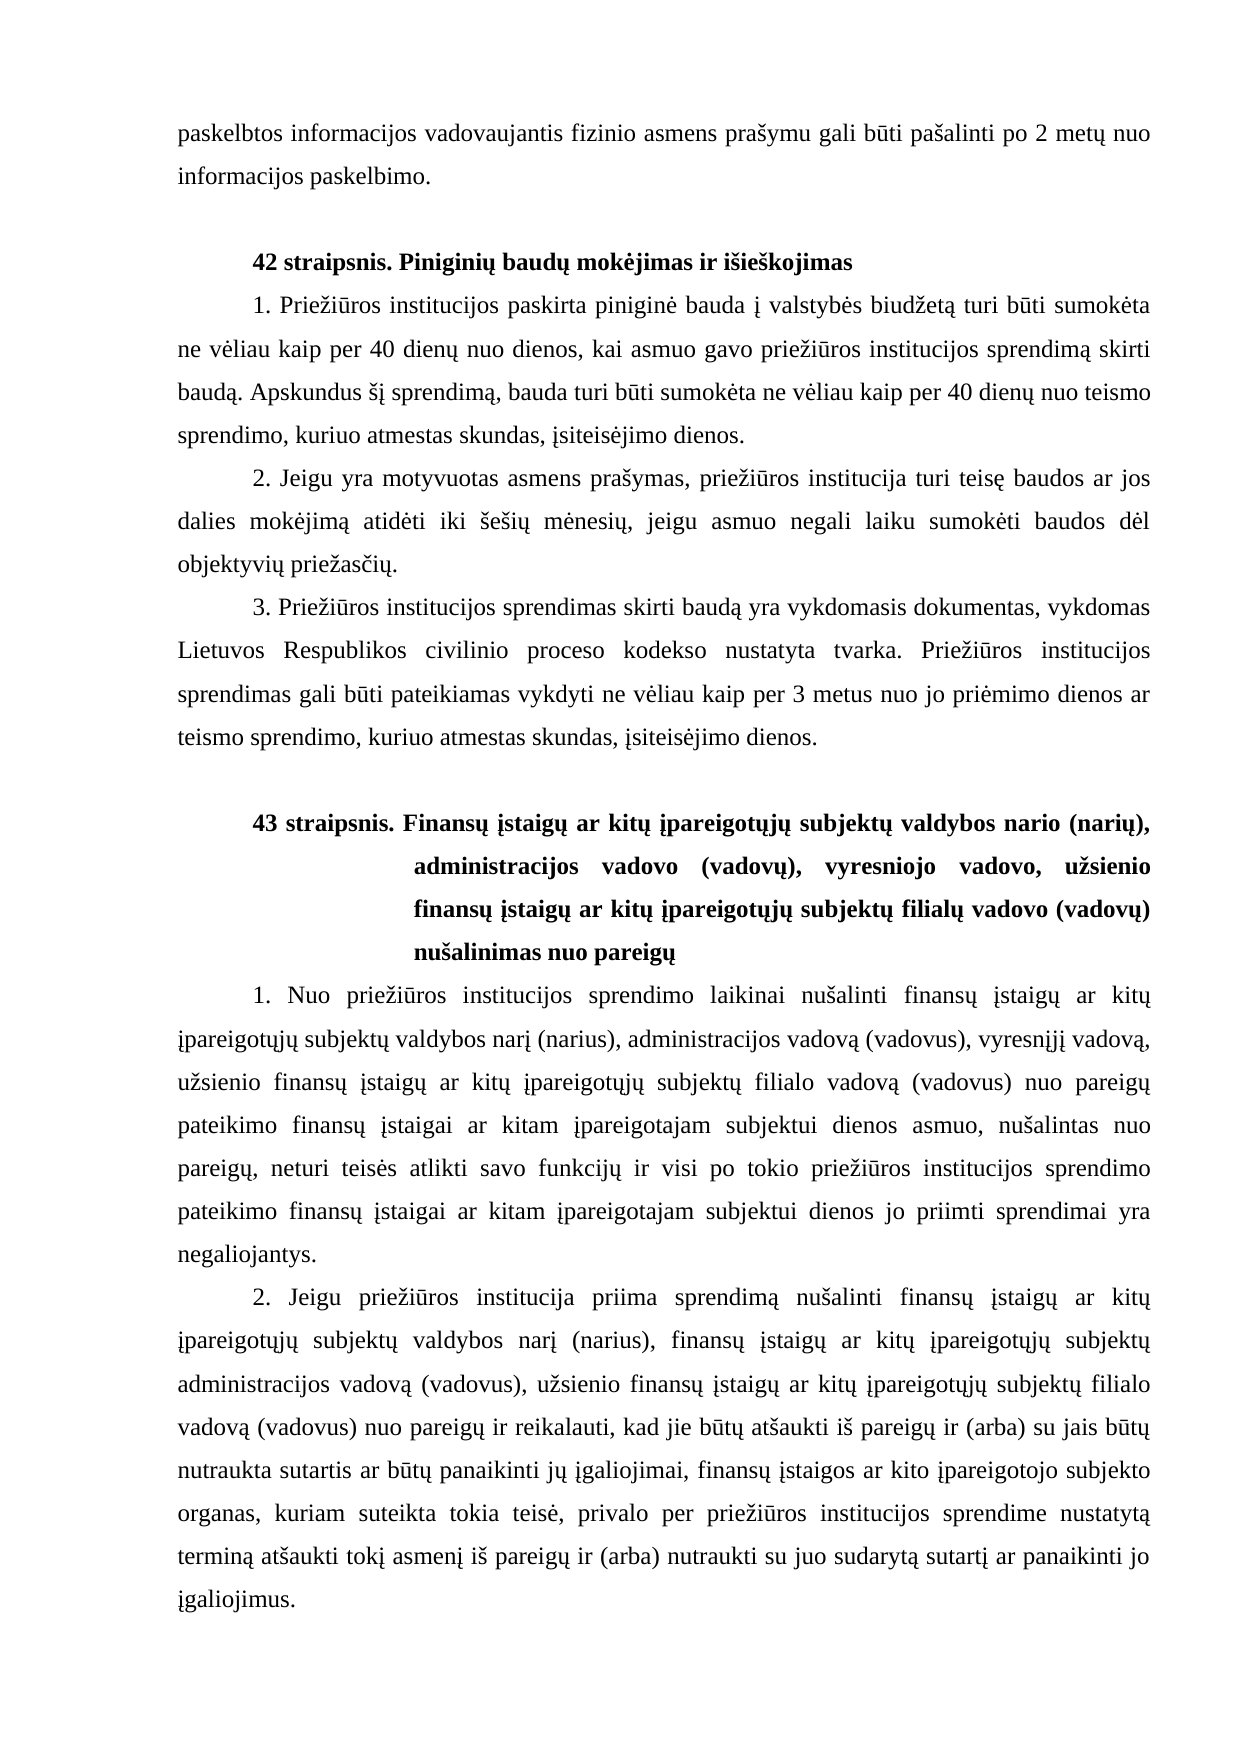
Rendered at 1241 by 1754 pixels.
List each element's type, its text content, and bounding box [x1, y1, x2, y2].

text 1. Nuo priežiūros institucijos sprendimo laikinai nušalinti finansų įstaigų ar kitų įpareigotųjų subjektų valdybos narį (narius), administracijos vadovą (vadovus), vyresnįjį vadovą, užsienio finansų įstaigų ar kitų įpareigotųjų subjektų filialo vadovą (vadovus) nuo pareigų pateikimo finansų įstaigai ar kitam įpareigotajam subjektui dienos asmuo, nušalintas nuo pareigų, neturi teisės atlikti savo funkcijų ir visi po tokio priežiūros institucijos sprendimo pateikimo finansų įstaigai ar kitam įpareigotajam subjektui dienos jo priimti sprendimai yra negaliojantys. [177, 981, 1152, 1268]
text 2. Jeigu yra motyvuotas asmens prašymas, priežiūros institucija turi teisę baudos ar jos dalies mokėjimą atidėti iki šešių mėnesių, jeigu asmuo negali laiku sumokėti baudos dėl objektyvių priežasčių. [177, 463, 1152, 578]
text 42 straipsnis. Piniginių baudų mokėjimas ir išieškojimas [177, 247, 1152, 276]
text 3. Priežiūros institucijos sprendimas skirti baudą yra vykdomasis dokumentas, vykdomas Lietuvos Respublikos civilinio proceso kodekso nustatyta tvarka. Priežiūros institucijos sprendimas gali būti pateikiamas vykdyti ne vėliau kaip per 3 metus nuo jo priėmimo dienos ar teismo sprendimo, kuriuo atmestas skundas, įsiteisėjimo dienos. [177, 592, 1152, 751]
text 1. Priežiūros institucijos paskirta piniginė bauda į valstybės biudžetą turi būti sumokėta ne vėliau kaip per 40 dienų nuo dienos, kai asmuo gavo priežiūros institucijos sprendimą skirti baudą. Apskundus šį sprendimą, bauda turi būti sumokėta ne vėliau kaip per 40 dienų nuo teismo sprendimo, kuriuo atmestas skundas, įsiteisėjimo dienos. [177, 291, 1152, 449]
text 43 straipsnis. Finansų įstaigų ar kitų įpareigotųjų subjektų valdybos nario (narių), administracijos vadovo (vadovų), vyresniojo vadovo, užsienio finansų įstaigų ar kitų įpareigotųjų subjektų filialų vadovo (vadovų) nušalinimas nuo pareigų [252, 808, 1152, 966]
text 2. Jeigu priežiūros institucija priima sprendimą nušalinti finansų įstaigų ar kitų įpareigotųjų subjektų valdybos narį (narius), finansų įstaigų ar kitų įpareigotųjų subjektų administracijos vadovą (vadovus), užsienio finansų įstaigų ar kitų įpareigotųjų subjektų filialo vadovą (vadovus) nuo pareigų ir reikalauti, kad jie būtų atšaukti iš pareigų ir (arba) su jais būtų nutraukta sutartis ar būtų panaikinti jų įgaliojimai, finansų įstaigos ar kito įpareigotojo subjekto organas, kuriam suteikta tokia teisė, privalo per priežiūros institucijos sprendime nustatytą terminą atšaukti tokį asmenį iš pareigų ir (arba) nutraukti su juo sudarytą sutartį ar panaikinti jo įgaliojimus. [177, 1282, 1152, 1613]
text paskelbtos informacijos vadovaujantis fizinio asmens prašymu gali būti pašalinti po 2 metų nuo informacijos paskelbimo. [177, 118, 1152, 190]
